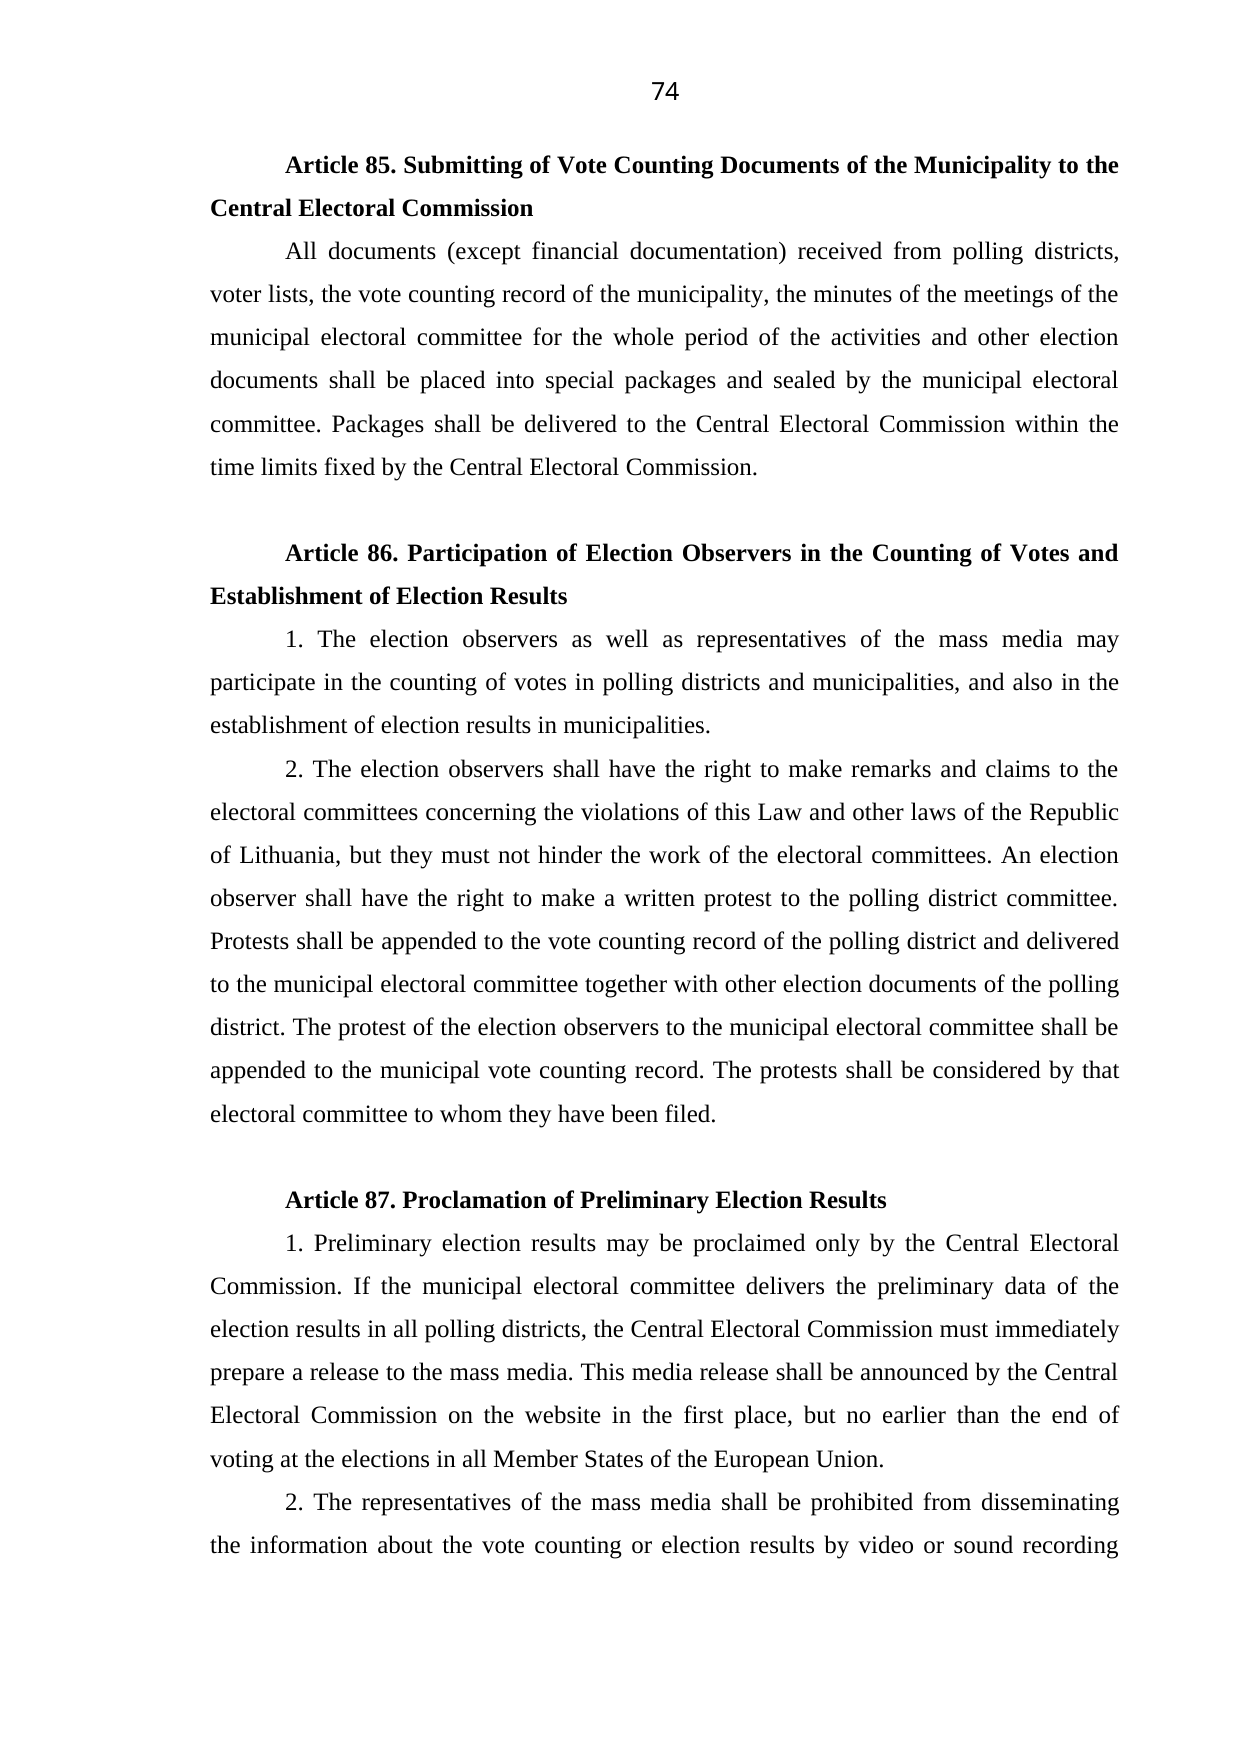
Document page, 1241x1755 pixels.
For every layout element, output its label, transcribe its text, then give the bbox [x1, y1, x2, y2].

text All documents (except financial documentation) received from polling districts, voter lists, the vote counting record of the municipality, the minutes of the meetings of the municipal electoral committee for the whole period of the activities and other election documents shall be placed into special packages and sealed by the municipal electoral committee. Packages shall be delivered to the Central Electoral Commission within the time limits fixed by the Central Electoral Commission. [210, 236, 1120, 481]
text 2. The election observers shall have the right to make remarks and claims to the electoral committees concerning the violations of this Law and other laws of the Republic of Lithuania, but they must not hinder the work of the electoral committees. An election observer shall have the right to make a written protest to the polling district committee. Protests shall be appended to the vote counting record of the polling district and delivered to the municipal electoral committee together with other election documents of the polling district. The protest of the election observers to the municipal electoral committee shall be appended to the municipal vote counting record. The protests shall be considered by that electoral committee to whom they have been filed. [210, 754, 1120, 1127]
text 1. The election observers as well as representatives of the mass media may participate in the counting of votes in polling districts and municipalities, and also in the establishment of election results in municipalities. [210, 624, 1120, 739]
text Article 86. Participation of Election Observers in the Counting of Votes and Establishment of Election Results [210, 538, 1120, 610]
text Article 85. Submitting of Vote Counting Documents of the Municipality to the Central Electoral Commission [210, 150, 1120, 222]
text Article 87. Proclamation of Preliminary Election Results [210, 1185, 1120, 1214]
text 1. Preliminary election results may be proclaimed only by the Central Electoral Commission. If the municipal electoral committee delivers the preliminary data of the election results in all polling districts, the Central Electoral Commission must immediately prepare a release to the mass media. This media release shall be announced by the Central Electoral Commission on the website in the first place, but no earlier than the end of voting at the elections in all Member States of the European Union. [210, 1228, 1120, 1472]
text 2. The representatives of the mass media shall be prohibited from disseminating the information about the vote counting or election results by video or sound recording [210, 1487, 1120, 1559]
